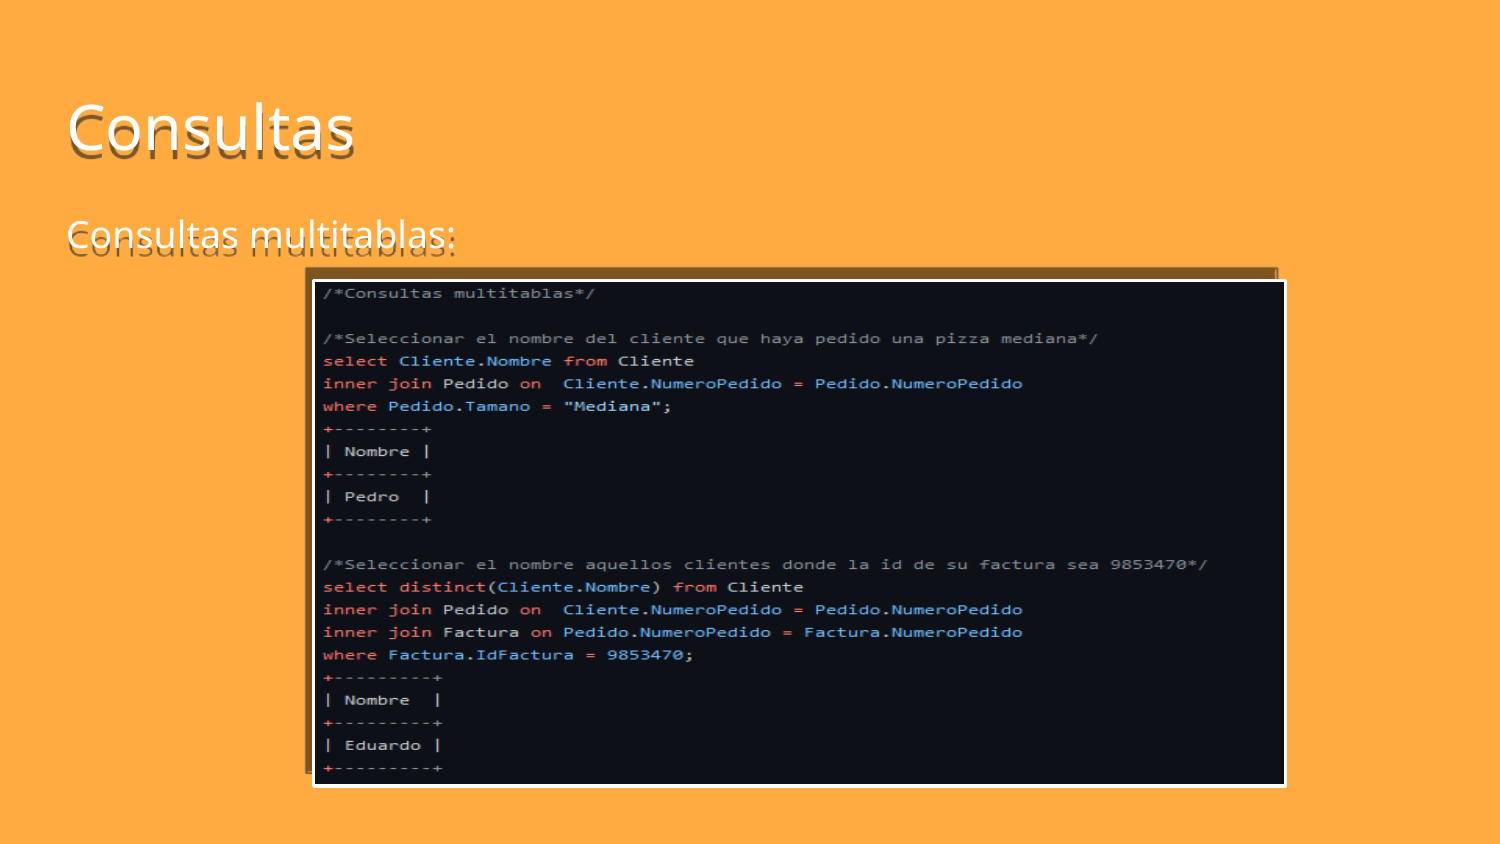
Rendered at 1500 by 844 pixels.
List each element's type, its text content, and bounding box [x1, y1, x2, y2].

list Consultas multitablas: [51, 189, 1449, 750]
picture [315, 281, 1284, 785]
title Consultas [51, 72, 1449, 167]
